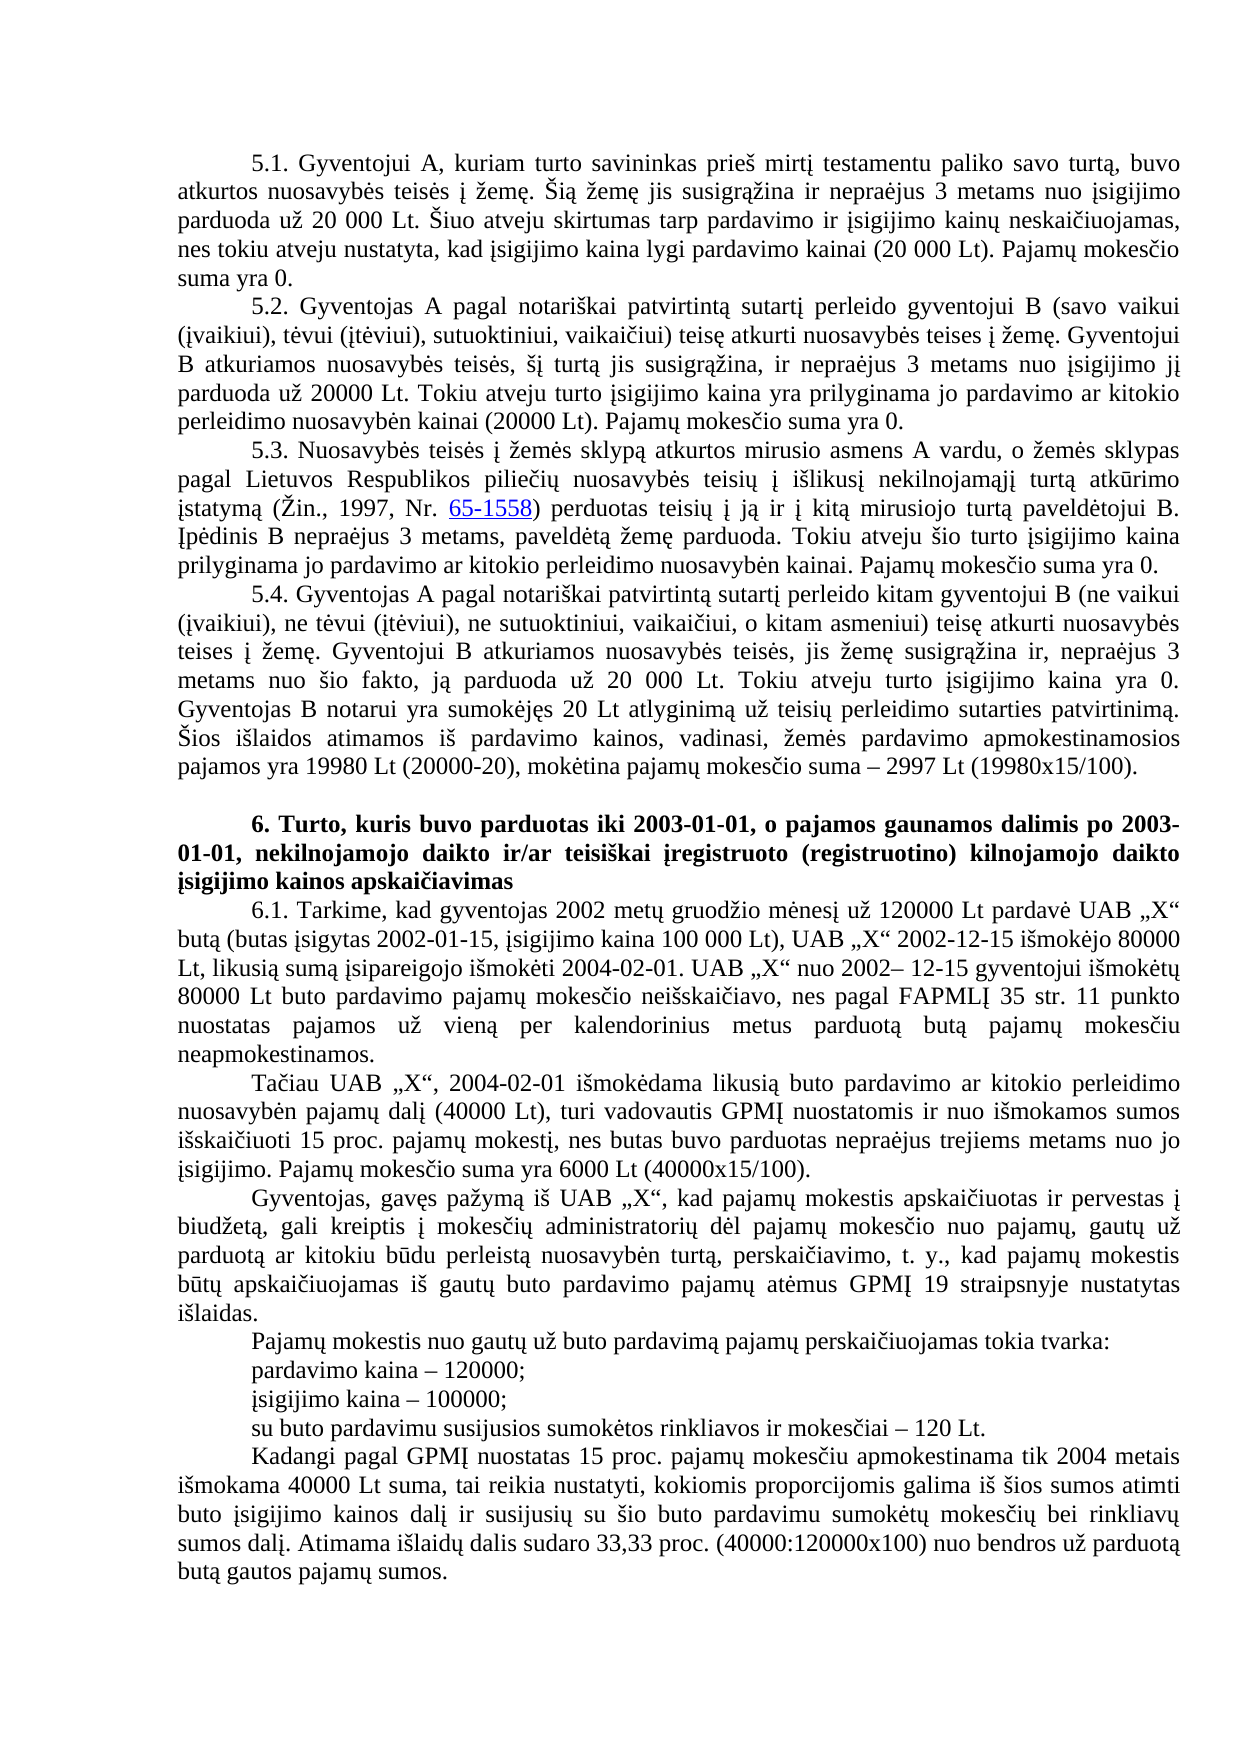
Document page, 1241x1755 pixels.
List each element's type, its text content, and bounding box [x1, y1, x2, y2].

text Pajamų mokestis nuo gautų už buto pardavimą pajamų perskaičiuojamas tokia tvarka: [177, 1326, 1181, 1355]
text pardavimo kaina – 120000; [177, 1355, 1181, 1384]
text Tačiau UAB „X“, 2004-02-01 išmokėdama likusią buto pardavimo ar kitokio perleidimo nuosavybėn pajamų dalį (40000 Lt), turi vadovautis GPMĮ nuostatomis ir nuo išmokamos sumos išskaičiuoti 15 proc. pajamų mokestį, nes butas buvo parduotas nepraėjus trejiems metams nuo jo įsigijimo. Pajamų mokesčio suma yra 6000 Lt (40000x15/100). [177, 1068, 1181, 1183]
text Gyventojas, gavęs pažymą iš UAB „X“, kad pajamų mokestis apskaičiuotas ir pervestas į biudžetą, gali kreiptis į mokesčių administratorių dėl pajamų mokesčio nuo pajamų, gautų už parduotą ar kitokiu būdu perleistą nuosavybėn turtą, perskaičiavimo, t. y., kad pajamų mokestis būtų apskaičiuojamas iš gautų buto pardavimo pajamų atėmus GPMĮ 19 straipsnyje nustatytas išlaidas. [177, 1183, 1181, 1326]
text Kadangi pagal GPMĮ nuostatas 15 proc. pajamų mokesčiu apmokestinama tik 2004 metais išmokama 40000 Lt suma, tai reikia nustatyti, kokiomis proporcijomis galima iš šios sumos atimti buto įsigijimo kainos dalį ir susijusių su šio buto pardavimu sumokėtų mokesčių bei rinkliavų sumos dalį. Atimama išlaidų dalis sudaro 33,33 proc. (40000:120000x100) nuo bendros už parduotą butą gautos pajamų sumos. [177, 1441, 1181, 1585]
text 5.3. Nuosavybės teisės į žemės sklypą atkurtos mirusio asmens A vardu, o žemės sklypas pagal Lietuvos Respublikos piliečių nuosavybės teisių į išlikusį nekilnojamąjį turtą atkūrimo įstatymą (Žin., 1997, Nr. 65-1558) perduotas teisių į ją ir į kitą mirusiojo turtą paveldėtojui B. Įpėdinis B nepraėjus 3 metams, paveldėtą žemę parduoda. Tokiu atveju šio turto įsigijimo kaina prilyginama jo pardavimo ar kitokio perleidimo nuosavybėn kainai. Pajamų mokesčio suma yra 0. [177, 435, 1181, 579]
text 5.1. Gyventojui A, kuriam turto savininkas prieš mirtį testamentu paliko savo turtą, buvo atkurtos nuosavybės teisės į žemę. Šią žemę jis susigrąžina ir nepraėjus 3 metams nuo įsigijimo parduoda už 20 000 Lt. Šiuo atveju skirtumas tarp pardavimo ir įsigijimo kainų neskaičiuojamas, nes tokiu atveju nustatyta, kad įsigijimo kaina lygi pardavimo kainai (20 000 Lt). Pajamų mokesčio suma yra 0. [177, 148, 1181, 291]
text su buto pardavimu susijusios sumokėtos rinkliavos ir mokesčiai – 120 Lt. [177, 1413, 1181, 1441]
text įsigijimo kaina – 100000; [177, 1384, 1181, 1413]
text 5.4. Gyventojas A pagal notariškai patvirtintą sutartį perleido kitam gyventojui B (ne vaikui (įvaikiui), ne tėvui (įtėviui), ne sutuoktiniui, vaikaičiui, o kitam asmeniui) teisę atkurti nuosavybės teises į žemę. Gyventojui B atkuriamos nuosavybės teisės, jis žemę susigrąžina ir, nepraėjus 3 metams nuo šio fakto, ją parduoda už 20 000 Lt. Tokiu atveju turto įsigijimo kaina yra 0. Gyventojas B notarui yra sumokėjęs 20 Lt atlyginimą už teisių perleidimo sutarties patvirtinimą. Šios išlaidos atimamos iš pardavimo kainos, vadinasi, žemės pardavimo apmokestinamosios pajamos yra 19980 Lt (20000-20), mokėtina pajamų mokesčio suma – 2997 Lt (19980x15/100). [177, 579, 1181, 780]
text 5.2. Gyventojas A pagal notariškai patvirtintą sutartį perleido gyventojui B (savo vaikui (įvaikiui), tėvui (įtėviui), sutuoktiniui, vaikaičiui) teisę atkurti nuosavybės teises į žemę. Gyventojui B atkuriamos nuosavybės teisės, šį turtą jis susigrąžina, ir nepraėjus 3 metams nuo įsigijimo jį parduoda už 20000 Lt. Tokiu atveju turto įsigijimo kaina yra prilyginama jo pardavimo ar kitokio perleidimo nuosavybėn kainai (20000 Lt). Pajamų mokesčio suma yra 0. [177, 291, 1181, 435]
text 6. Turto, kuris buvo parduotas iki 2003-01-01, o pajamos gaunamos dalimis po 2003-01-01, nekilnojamojo daikto ir/ar teisiškai įregistruoto (registruotino) kilnojamojo daikto įsigijimo kainos apskaičiavimas [177, 809, 1181, 895]
text 6.1. Tarkime, kad gyventojas 2002 metų gruodžio mėnesį už 120000 Lt pardavė UAB „X“ butą (butas įsigytas 2002-01-15, įsigijimo kaina 100 000 Lt), UAB „X“ 2002-12-15 išmokėjo 80000 Lt, likusią sumą įsipareigojo išmokėti 2004-02-01. UAB „X“ nuo 2002– 12-15 gyventojui išmokėtų 80000 Lt buto pardavimo pajamų mokesčio neišskaičiavo, nes pagal FAPMLĮ 35 str. 11 punkto nuostatas pajamos už vieną per kalendorinius metus parduotą butą pajamų mokesčiu neapmokestinamos. [177, 895, 1181, 1068]
